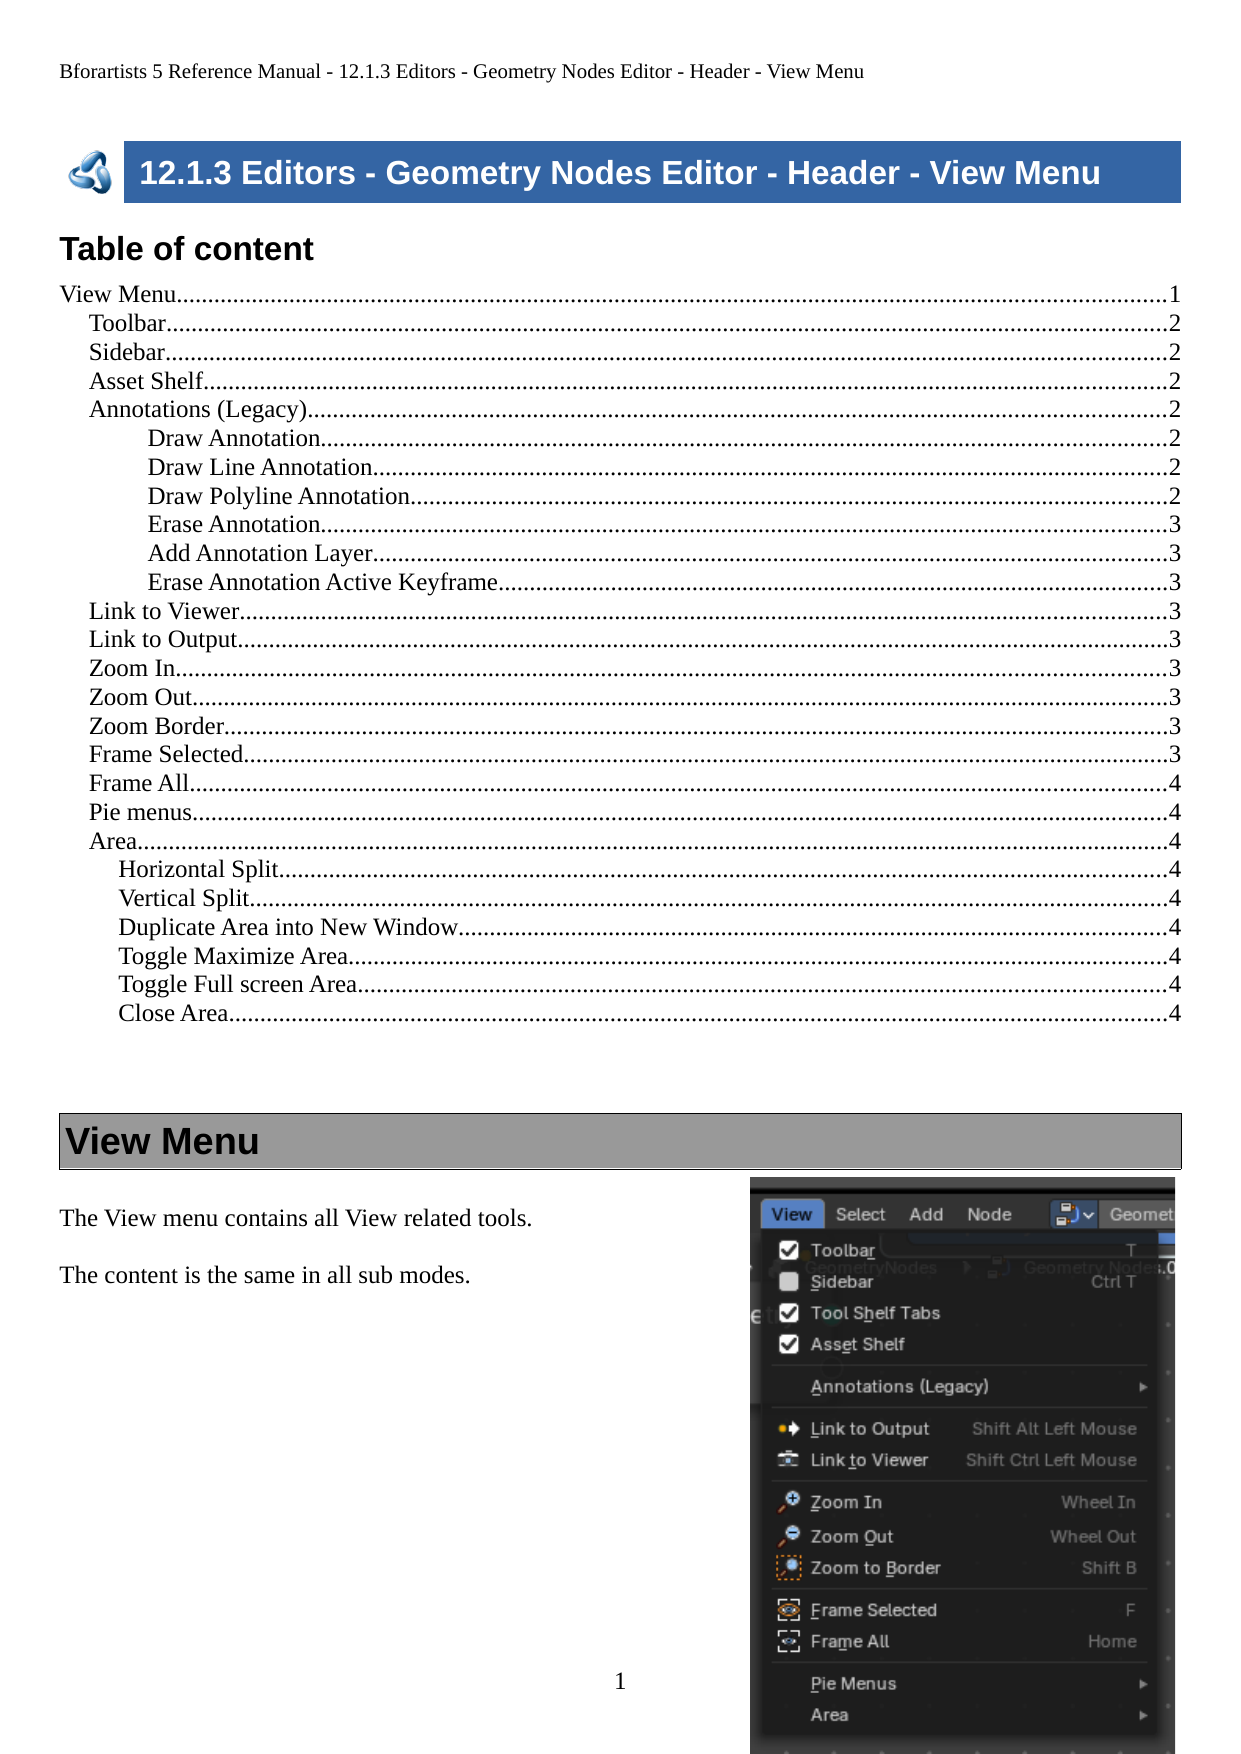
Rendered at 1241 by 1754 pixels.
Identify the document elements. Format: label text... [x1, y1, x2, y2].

text Annotations (Legacy) 2 [88, 394, 1181, 423]
text Add Annotation Layer 3 [147, 538, 1181, 567]
text The content is the same in all sub modes. [59, 1261, 750, 1289]
text Draw Polyline Annotation 2 [147, 481, 1181, 509]
text Toggle Full screen Area 4 [118, 969, 1181, 998]
text Duplicate Area into New Window 4 [118, 912, 1181, 941]
text Draw Line Annotation 2 [147, 452, 1181, 481]
text Asset Shelf 2 [88, 366, 1181, 394]
text Pie menus 4 [88, 797, 1181, 826]
text Zoom Out 3 [88, 682, 1181, 711]
table_header [59, 141, 124, 203]
text Link to Output 3 [88, 624, 1181, 653]
text Vertical Split 4 [118, 883, 1181, 912]
text Area 4 [88, 826, 1181, 854]
picture [750, 1177, 1175, 1754]
text Zoom In 3 [88, 653, 1181, 682]
subtitle Table of content [59, 228, 1181, 267]
text Erase Annotation 3 [147, 509, 1181, 538]
text Horizontal Split 4 [118, 854, 1181, 883]
text The View menu contains all View related tools. [59, 1203, 750, 1232]
picture [65, 147, 114, 197]
text Sidebar 2 [88, 337, 1181, 366]
text Close Area 4 [118, 998, 1181, 1027]
text Zoom Border 3 [88, 711, 1181, 739]
text Frame All 4 [88, 768, 1181, 797]
text Draw Annotation 2 [147, 423, 1181, 452]
table_header View Menu [60, 1114, 1181, 1168]
text View Menu 1 [59, 279, 1181, 308]
text Toggle Maximize Area 4 [118, 941, 1181, 969]
text Link to Viewer 3 [88, 596, 1181, 624]
text Erase Annotation Active Keyframe 3 [147, 567, 1181, 596]
text Frame Selected 3 [88, 739, 1181, 768]
text Toolbar 2 [88, 308, 1181, 337]
table_header 12.1.3 Editors - Geometry Nodes Editor - Header - View Menu [124, 141, 1181, 203]
